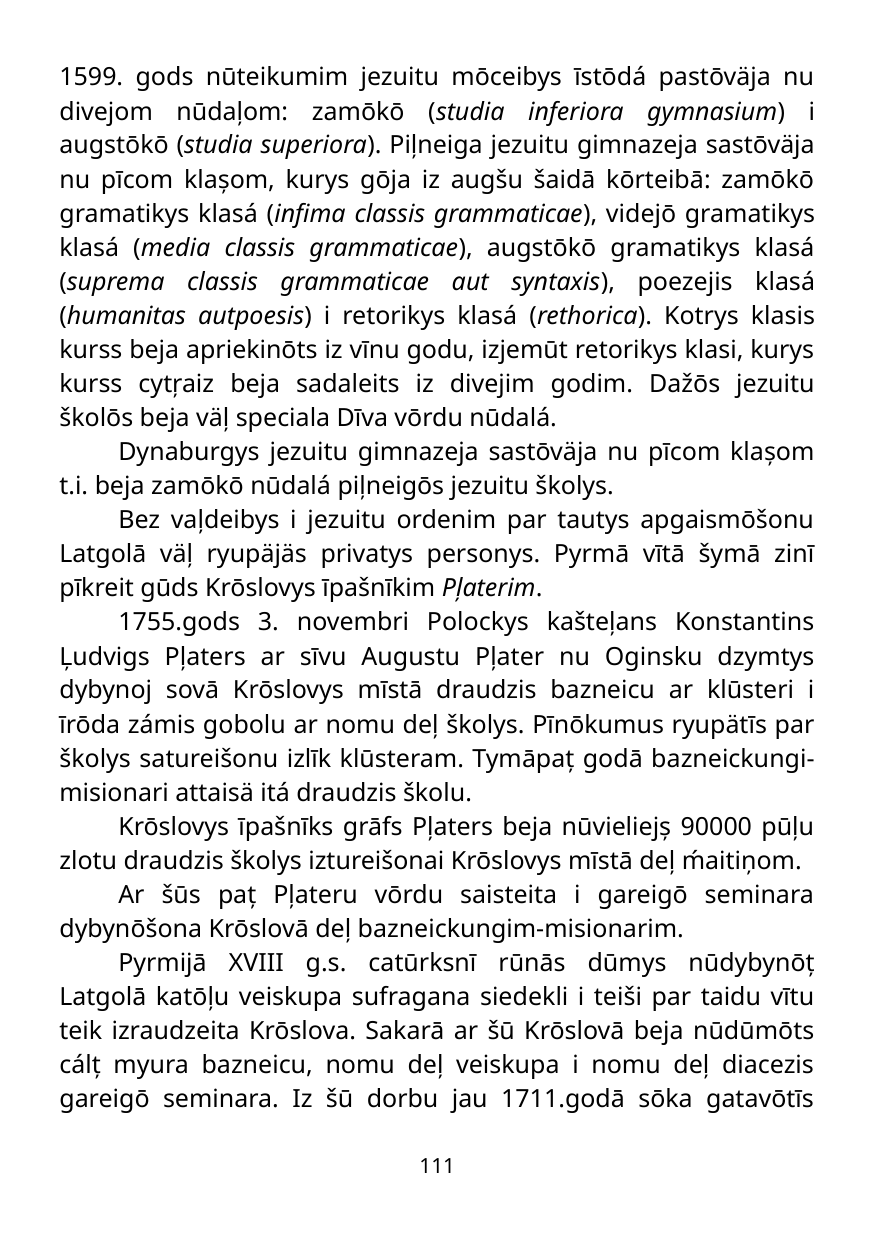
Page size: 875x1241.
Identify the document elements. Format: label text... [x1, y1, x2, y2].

text Dynaburgys jezuitu gimnazeja sastōväja nu pīcom klașom t.i. beja zamōkō nūdalá piļneigōs jezuitu školys. [59, 434, 815, 502]
text Krōslovys īpašnīks grāfs Pļaters beja nūvieliejș 90000 pūļu zlotu draudzis školys iztureišonai Krōslovys mīstā deļ ḿaitiņom. [59, 808, 815, 877]
text 1599. gods nūteikumim jezuitu mōceibys īstōdá pastōväja nu divejom nūdaļom: zamōkō (studia inferiora gymnasium) i augstōkō (studia superiora). Piļneiga jezuitu gimnazeja sastōväja nu pīcom klașom, kurys gōja iz augšu šaidā kōrteibā: zamōkō gramatikys klasá (infima classis grammaticae), videjō gramatikys klasá (media classis grammaticae), augstōkō gramatikys klasá (suprema classis grammaticae aut syntaxis), poezejis klasá (humanitas autpoesis) i retorikys klasá (rethorica). Kotrys klasis kurss beja apriekinōts iz vīnu godu, izjemūt retorikys klasi, kurys kurss cytŗaiz beja sadaleits iz divejim godim. Dažōs jezuitu školōs beja väļ speciala Dīva vōrdu nūdalá. [59, 59, 815, 434]
text 1755.gods 3. novembri Polockys kašteļans Konstantins Ļudvigs Pļaters ar sīvu Augustu Pļater nu Oginsku dzymtys dybynoj sovā Krōslovys mīstā draudzis bazneicu ar klūsteri i īrōda zámis gobolu ar nomu deļ školys. Pīnōkumus ryupätīs par školys satureišonu izlīk klūsteram. Tymāpaț godā bazneickungi-misionari attaisä itá draudzis školu. [59, 604, 815, 808]
text Bez vaļdeibys i jezuitu ordenim par tautys apgaismōšonu Latgolā väļ ryupäjäs privatys personys. Pyrmā vītā šymā zinī pīkreit gūds Krōslovys īpašnīkim Pļaterim. [59, 502, 815, 604]
text Ar šūs paț Pļateru vōrdu saisteita i gareigō seminara dybynōšona Krōslovā deļ bazneickungim-misionarim. [59, 877, 815, 945]
text Pyrmijā XVIII g.s. catūrksnī rūnās dūmys nūdybynōț Latgolā katōļu veiskupa sufragana siedekli i teiši par taidu vītu teik izraudzeita Krōslova. Sakarā ar šū Krōslovā beja nūdūmōts cálț myura bazneicu, nomu deļ veiskupa i nomu deļ diacezis gareigō seminara. Iz šū dorbu jau 1711.godā sōka gatavōtīs [59, 945, 815, 1115]
